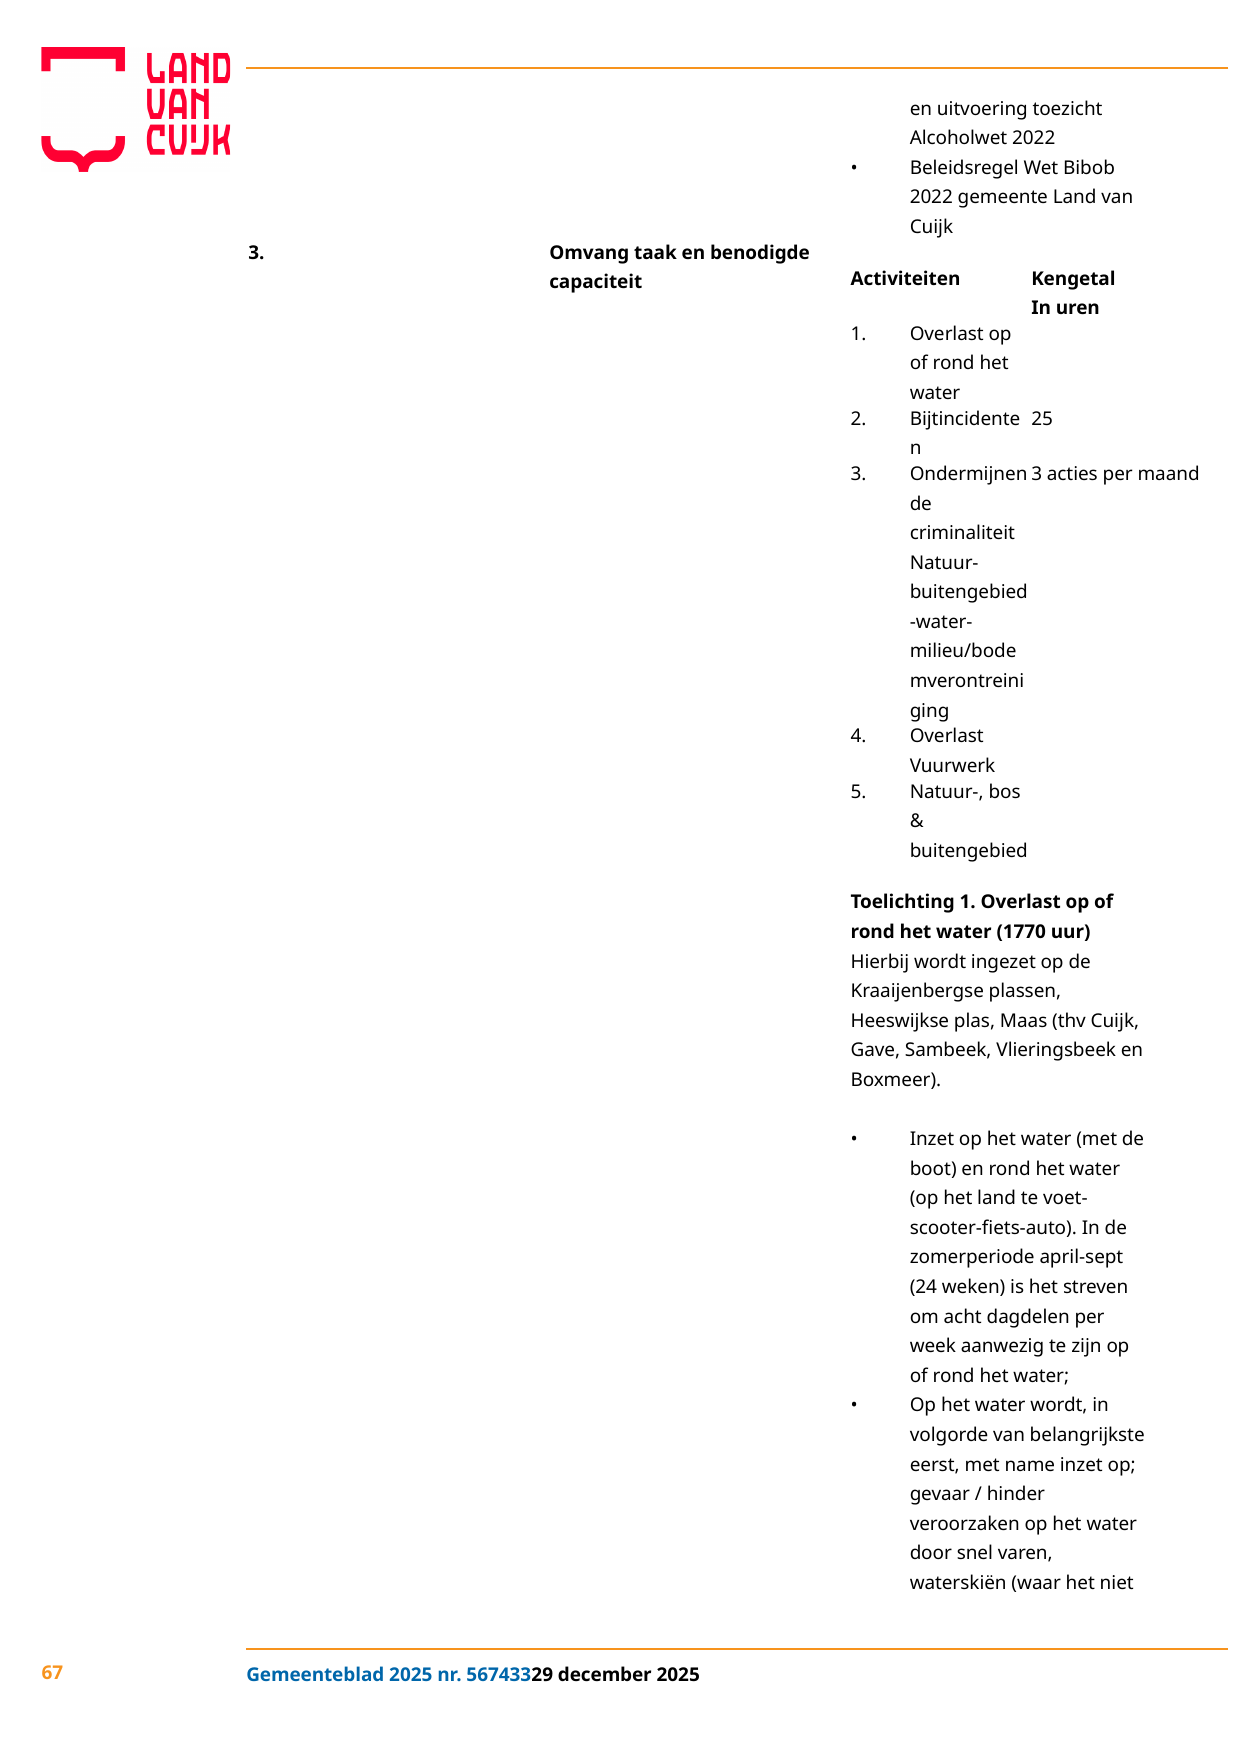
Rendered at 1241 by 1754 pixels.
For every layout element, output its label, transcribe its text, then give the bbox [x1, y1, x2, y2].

table_cell Ondermijnende criminaliteit Natuur-buitengebied-water-milieu/bodemverontreiniging [850, 460, 1031, 723]
table_cell [1031, 320, 1152, 405]
table_cell 3. [248, 239, 549, 1595]
picture [41, 47, 231, 172]
table_cell Toelichting 1. Overlast op of rond het water (1770 uur) Hierbij wordt ingezet op de Kraaijenbergse plassen, Heeswijkse plas, Maas (thv Cuijk, Gave, Sambeek, Vlieringsbeek en Boxmeer). Inzet op het water (met de boot) en rond het water (op het land te voet-scooter-fiets-auto). In de zomerperiode april-sept (24 weken) is het streven om acht dagdelen per week aanwezig te zijn op of rond het water; Op het water wordt, in volgorde van belangrijkste eerst, met name inzet op; gevaar / hinder veroorzaken op het water door snel varen, waterskiën (waar het niet [850, 888, 1152, 1595]
table_cell Omvang taak en benodigde capaciteit [549, 239, 850, 1595]
table_cell Overlast Vuurwerk [850, 723, 1031, 778]
table_cell Overlast op of rond het water [850, 320, 1031, 405]
table_cell [248, 95, 549, 239]
table_cell 25 [1031, 405, 1152, 460]
table_cell Bijtincidenten [850, 405, 1031, 460]
table_cell [1031, 863, 1152, 888]
table_cell [1031, 723, 1152, 778]
table_cell 3 acties per maand [1031, 460, 1152, 723]
table_cell [549, 95, 850, 239]
table_header Activiteiten [850, 265, 1031, 320]
table_cell [1031, 778, 1152, 863]
table_cell [850, 863, 1031, 888]
table_header Kengetal In uren [1031, 265, 1152, 320]
table_cell Natuur-, bos & buitengebied [850, 778, 1031, 863]
table_cell en uitvoering toezicht Alcoholwet 2022 Beleidsregel Wet Bibob 2022 gemeente Land van Cuijk [850, 95, 1152, 239]
